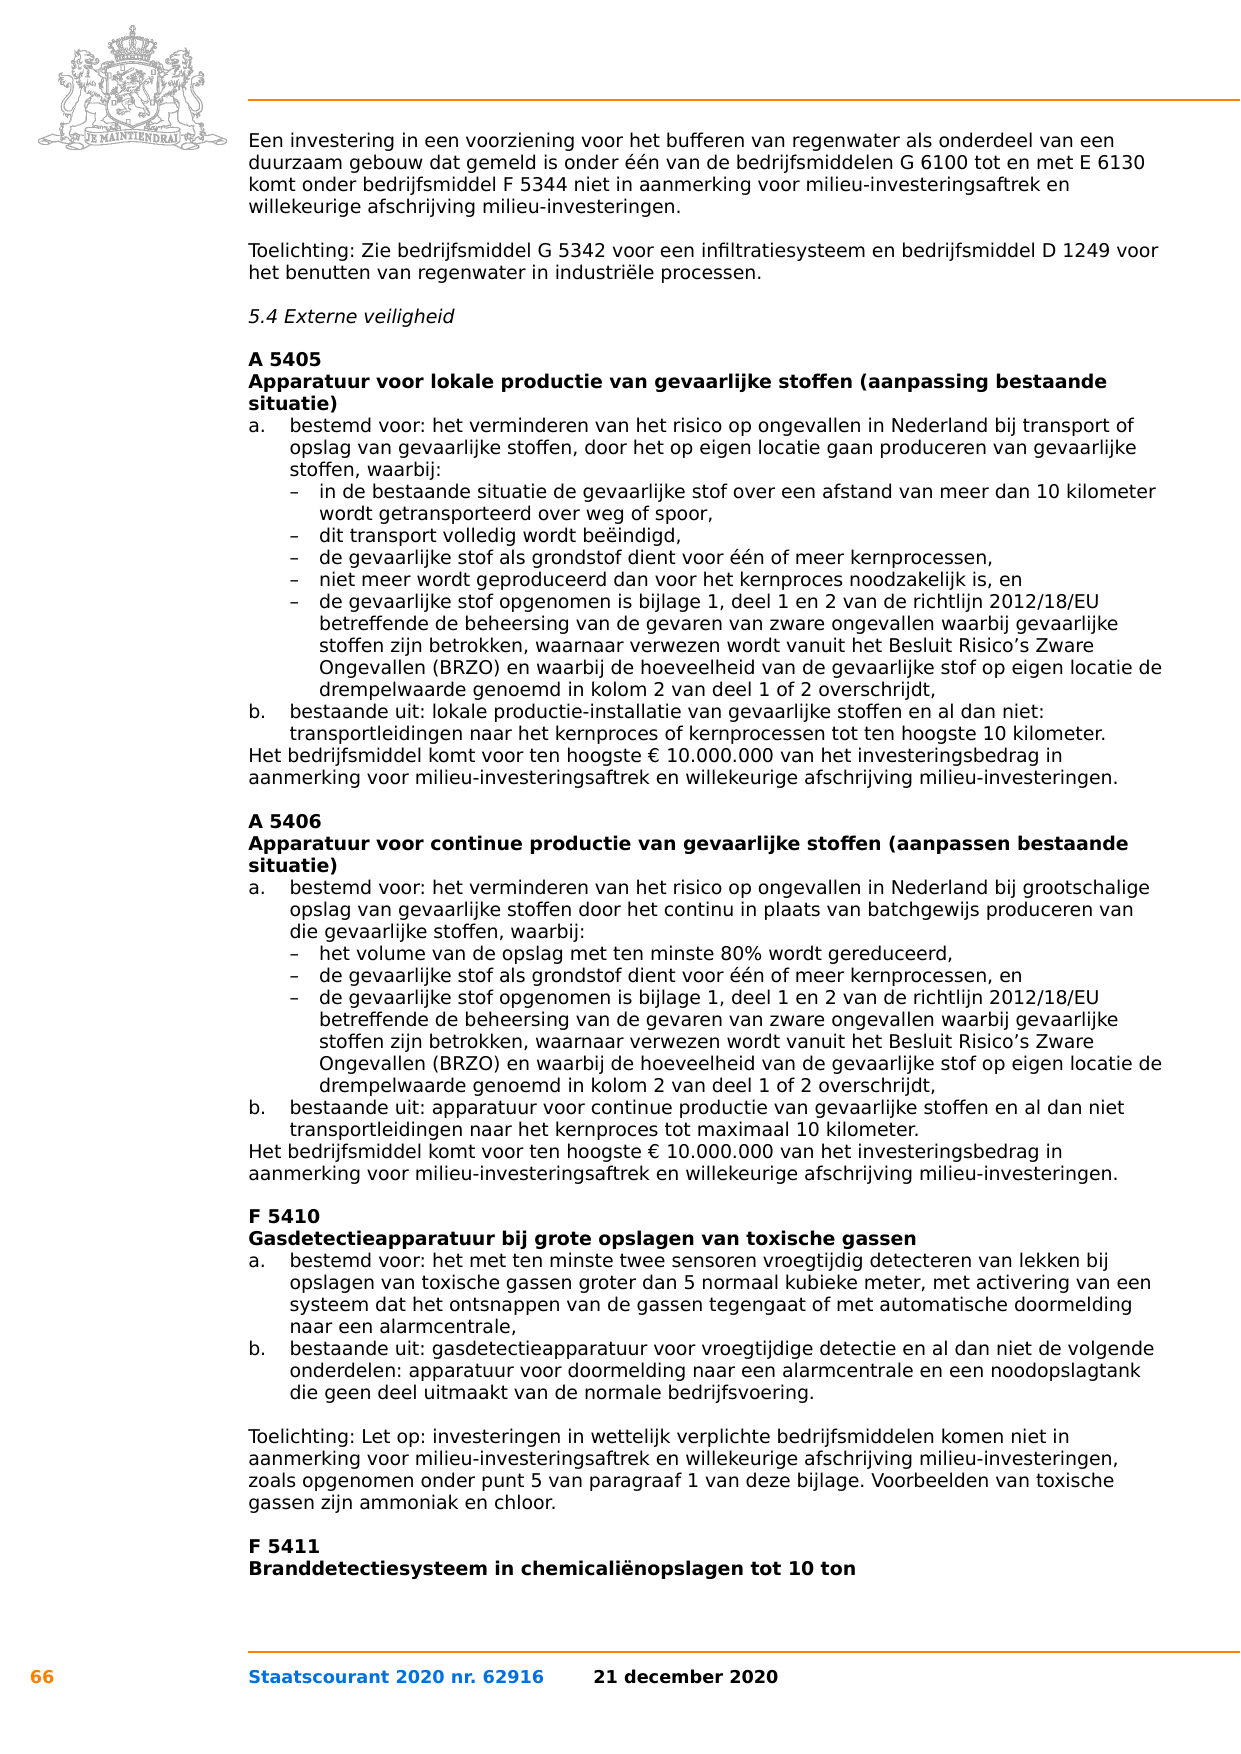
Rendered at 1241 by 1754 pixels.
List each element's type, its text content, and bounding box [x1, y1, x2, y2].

text F 5411 [248, 1536, 1163, 1558]
text – het volume van de opslag met ten minste 80% wordt gereduceerd, [289, 943, 1163, 965]
text – de gevaarlijke stof opgenomen is bijlage 1, deel 1 en 2 van de richtlijn 2012/18/EU betreffende de beheersing van de gevaren van zware ongevallen waarbij gevaarlijke stoffen zijn betrokken, waarnaar verwezen wordt vanuit het Besluit Risico’s Zware Ongevallen (BRZO) en waarbij de hoeveelheid van de gevaarlijke stof op eigen locatie de drempelwaarde genoemd in kolom 2 van deel 1 of 2 overschrijdt, [289, 591, 1163, 701]
text b. bestaande uit: apparatuur voor continue productie van gevaarlijke stoffen en al dan niet transportleidingen naar het kernproces tot maximaal 10 kilometer. [248, 1097, 1163, 1141]
text a. bestemd voor: het verminderen van het risico op ongevallen in Nederland bij transport of opslag van gevaarlijke stoffen, door het op eigen locatie gaan produceren van gevaarlijke stoffen, waarbij: [248, 415, 1163, 481]
text Toelichting: Zie bedrijfsmiddel G 5342 voor een infiltratiesysteem en bedrijfsmiddel D 1249 voor het benutten van regenwater in industriële processen. [248, 240, 1163, 284]
text b. bestaande uit: gasdetectieapparatuur voor vroegtijdige detectie en al dan niet de volgende onderdelen: apparatuur voor doormelding naar een alarmcentrale en een noodopslagtank die geen deel uitmaakt van de normale bedrijfsvoering. [248, 1338, 1163, 1404]
text Het bedrijfsmiddel komt voor ten hoogste € 10.000.000 van het investeringsbedrag in aanmerking voor milieu-investeringsaftrek en willekeurige afschrijving milieu-investeringen. [248, 745, 1163, 789]
text b. bestaande uit: lokale productie-installatie van gevaarlijke stoffen en al dan niet: transportleidingen naar het kernproces of kernprocessen tot ten hoogste 10 kilometer. [248, 701, 1163, 745]
text Apparatuur voor continue productie van gevaarlijke stoffen (aanpassen bestaande situatie) [248, 833, 1163, 877]
text Gasdetectieapparatuur bij grote opslagen van toxische gassen [248, 1228, 1163, 1250]
text Branddetectiesysteem in chemicaliënopslagen tot 10 ton [248, 1558, 1163, 1580]
text – de gevaarlijke stof als grondstof dient voor één of meer kernprocessen, en [289, 965, 1163, 987]
text F 5410 [248, 1206, 1163, 1228]
picture [38, 25, 227, 150]
text Toelichting: Let op: investeringen in wettelijk verplichte bedrijfsmiddelen komen niet in aanmerking voor milieu-investeringsaftrek en willekeurige afschrijving milieu-investeringen, zoals opgenomen onder punt 5 van paragraaf 1 van deze bijlage. Voorbeelden van toxische gassen zijn ammoniak en chloor. [248, 1426, 1163, 1514]
text Een investering in een voorziening voor het bufferen van regenwater als onderdeel van een duurzaam gebouw dat gemeld is onder één van de bedrijfsmiddelen G 6100 tot en met E 6130 komt onder bedrijfsmiddel F 5344 niet in aanmerking voor milieu-investeringsaftrek en willekeurige afschrijving milieu-investeringen. [248, 130, 1163, 218]
text A 5405 [248, 349, 1163, 371]
text – de gevaarlijke stof opgenomen is bijlage 1, deel 1 en 2 van de richtlijn 2012/18/EU betreffende de beheersing van de gevaren van zware ongevallen waarbij gevaarlijke stoffen zijn betrokken, waarnaar verwezen wordt vanuit het Besluit Risico’s Zware Ongevallen (BRZO) en waarbij de hoeveelheid van de gevaarlijke stof op eigen locatie de drempelwaarde genoemd in kolom 2 van deel 1 of 2 overschrijdt, [289, 987, 1163, 1097]
subtitle 5.4 Externe veiligheid [248, 306, 1163, 327]
text – dit transport volledig wordt beëindigd, [289, 525, 1163, 547]
text – niet meer wordt geproduceerd dan voor het kernproces noodzakelijk is, en [289, 569, 1163, 591]
text – de gevaarlijke stof als grondstof dient voor één of meer kernprocessen, [289, 547, 1163, 569]
text A 5406 [248, 811, 1163, 833]
text Het bedrijfsmiddel komt voor ten hoogste € 10.000.000 van het investeringsbedrag in aanmerking voor milieu-investeringsaftrek en willekeurige afschrijving milieu-investeringen. [248, 1141, 1163, 1184]
text a. bestemd voor: het met ten minste twee sensoren vroegtijdig detecteren van lekken bij opslagen van toxische gassen groter dan 5 normaal kubieke meter, met activering van een systeem dat het ontsnappen van de gassen tegengaat of met automatische doormelding naar een alarmcentrale, [248, 1250, 1163, 1338]
text – in de bestaande situatie de gevaarlijke stof over een afstand van meer dan 10 kilometer wordt getransporteerd over weg of spoor, [289, 481, 1163, 525]
text Apparatuur voor lokale productie van gevaarlijke stoffen (aanpassing bestaande situatie) [248, 371, 1163, 415]
text a. bestemd voor: het verminderen van het risico op ongevallen in Nederland bij grootschalige opslag van gevaarlijke stoffen door het continu in plaats van batchgewijs produceren van die gevaarlijke stoffen, waarbij: [248, 877, 1163, 943]
